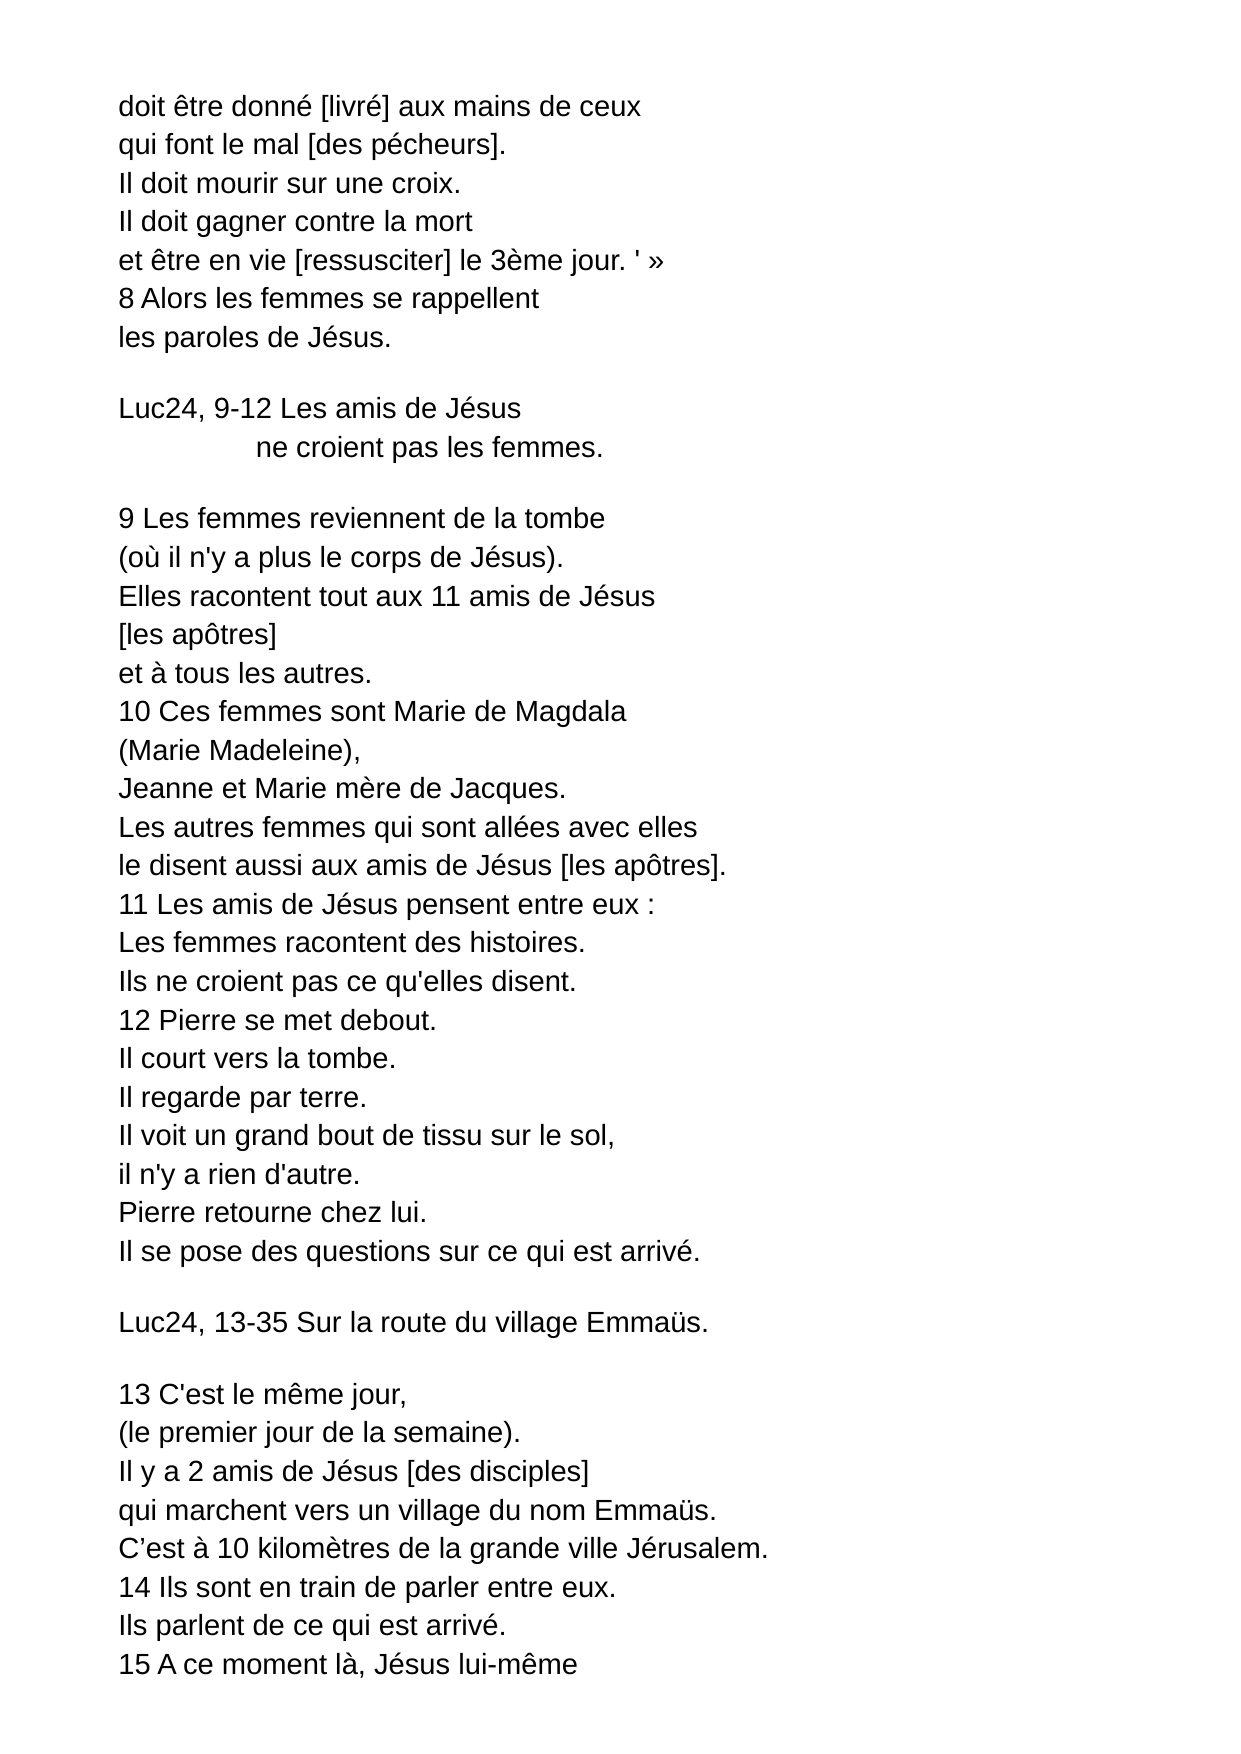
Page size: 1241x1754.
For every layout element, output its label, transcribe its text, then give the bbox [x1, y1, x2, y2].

text (Marie Madeleine), [118, 733, 1122, 766]
text C’est à 10 kilomètres de la grande ville Jérusalem. [118, 1531, 1122, 1564]
text 9 Les femmes reviennent de la tombe [118, 501, 1122, 535]
text Elles racontent tout aux 11 amis de Jésus [118, 578, 1122, 612]
text ne croient pas les femmes. [118, 430, 1122, 463]
text Il voit un grand bout de tissu sur le sol, [118, 1118, 1122, 1152]
text Il court vers la tombe. [118, 1041, 1122, 1074]
text (le premier jour de la semaine). [118, 1415, 1122, 1449]
text Il y a 2 amis de Jésus [des disciples] [118, 1454, 1122, 1487]
text et être en vie [ressusciter] le 3ème jour. ' » [118, 243, 1122, 276]
text Il se pose des questions sur ce qui est arrivé. [118, 1234, 1122, 1267]
text qui marchent vers un village du nom Emmaüs. [118, 1492, 1122, 1526]
text Il doit gagner contre la mort [118, 204, 1122, 238]
text Les femmes racontent des histoires. [118, 925, 1122, 959]
text 14 Ils sont en train de parler entre eux. [118, 1569, 1122, 1603]
text 10 Ces femmes sont Marie de Magdala [118, 694, 1122, 728]
text les paroles de Jésus. [118, 320, 1122, 353]
text 13 C'est le même jour, [118, 1377, 1122, 1410]
text Ils parlent de ce qui est arrivé. [118, 1608, 1122, 1642]
text [les apôtres] [118, 617, 1122, 651]
text le disent aussi aux amis de Jésus [les apôtres]. [118, 848, 1122, 882]
text il n'y a rien d'autre. [118, 1157, 1122, 1190]
text Il regarde par terre. [118, 1079, 1122, 1113]
text (où il n'y a plus le corps de Jésus). [118, 540, 1122, 573]
text 12 Pierre se met debout. [118, 1002, 1122, 1036]
text Il doit mourir sur une croix. [118, 166, 1122, 199]
text qui font le mal [des pécheurs]. [118, 127, 1122, 161]
text 8 Alors les femmes se rappellent [118, 281, 1122, 315]
text et à tous les autres. [118, 656, 1122, 689]
text 15 A ce moment là, Jésus lui-même [118, 1647, 1122, 1680]
text 11 Les amis de Jésus pensent entre eux : [118, 887, 1122, 920]
text Luc24, 9-12 Les amis de Jésus [118, 391, 1122, 425]
text Pierre retourne chez lui. [118, 1195, 1122, 1229]
text doit être donné [livré] aux mains de ceux [118, 88, 1122, 122]
text Ils ne croient pas ce qu'elles disent. [118, 964, 1122, 997]
text Luc24, 13-35 Sur la route du village Emmaüs. [118, 1305, 1122, 1339]
text Jeanne et Marie mère de Jacques. [118, 771, 1122, 805]
text Les autres femmes qui sont allées avec elles [118, 810, 1122, 843]
